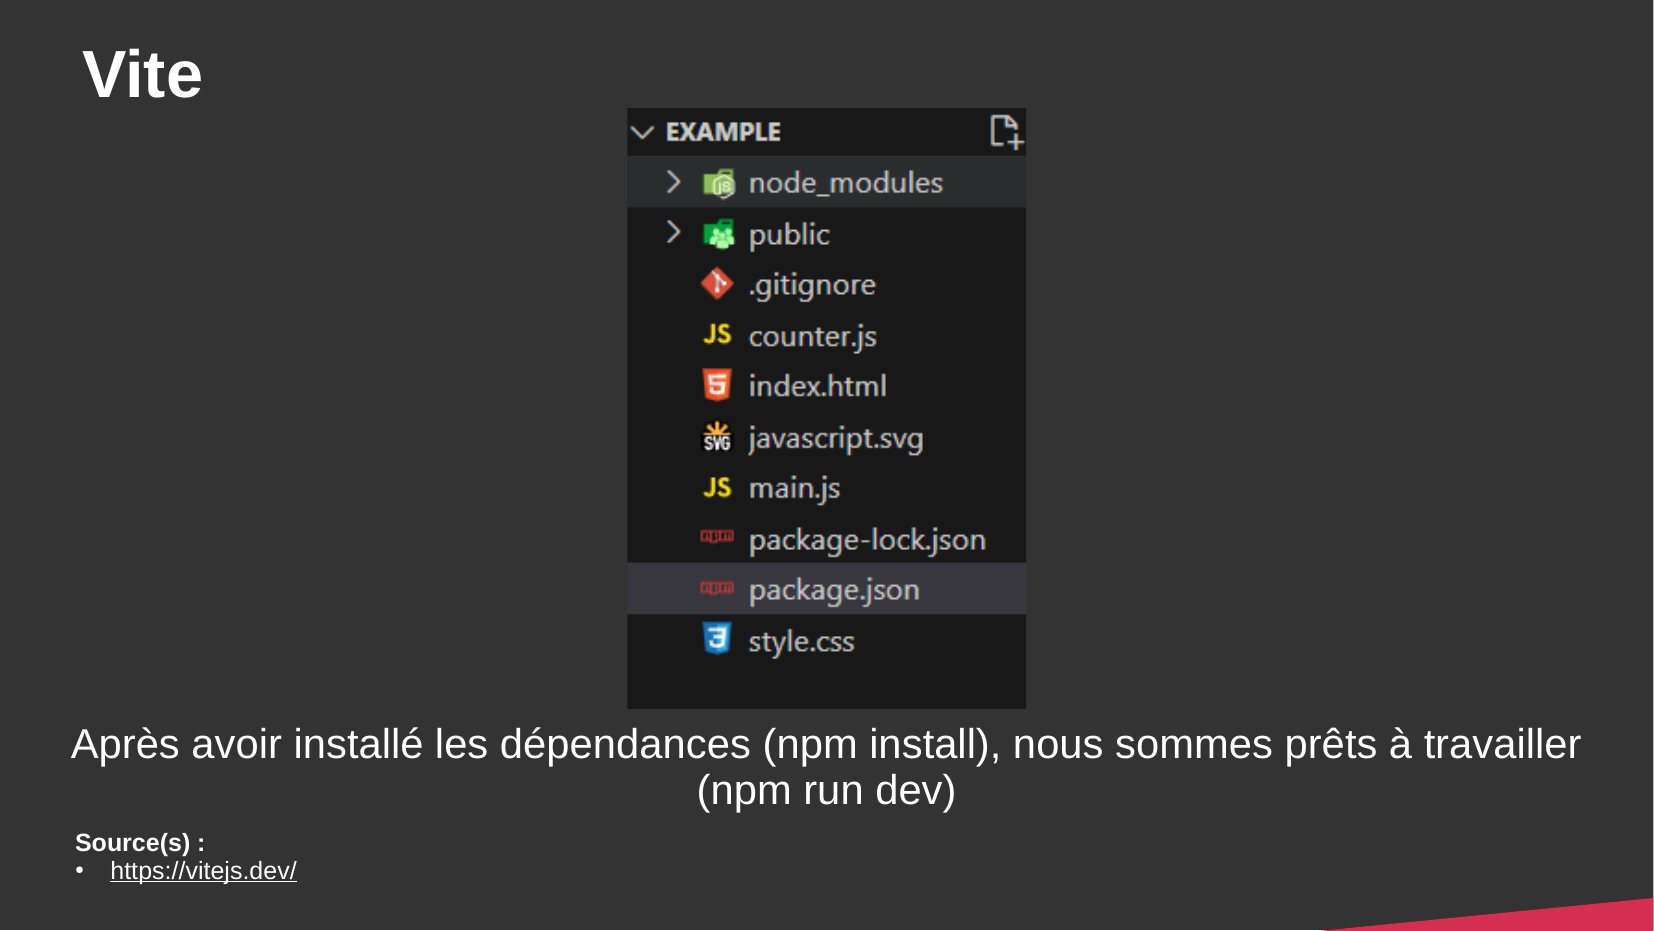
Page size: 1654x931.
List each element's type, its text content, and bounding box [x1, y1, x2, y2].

picture [627, 108, 1027, 709]
title Vite [82, 37, 1571, 112]
text_box Source(s) : https://vitejs.dev/ [60, 821, 1546, 931]
list Après avoir installé les dépendances (npm install), nous sommes prêts à travailler (npm run dev) [64, 720, 1589, 822]
text_box [1546, 897, 1654, 931]
